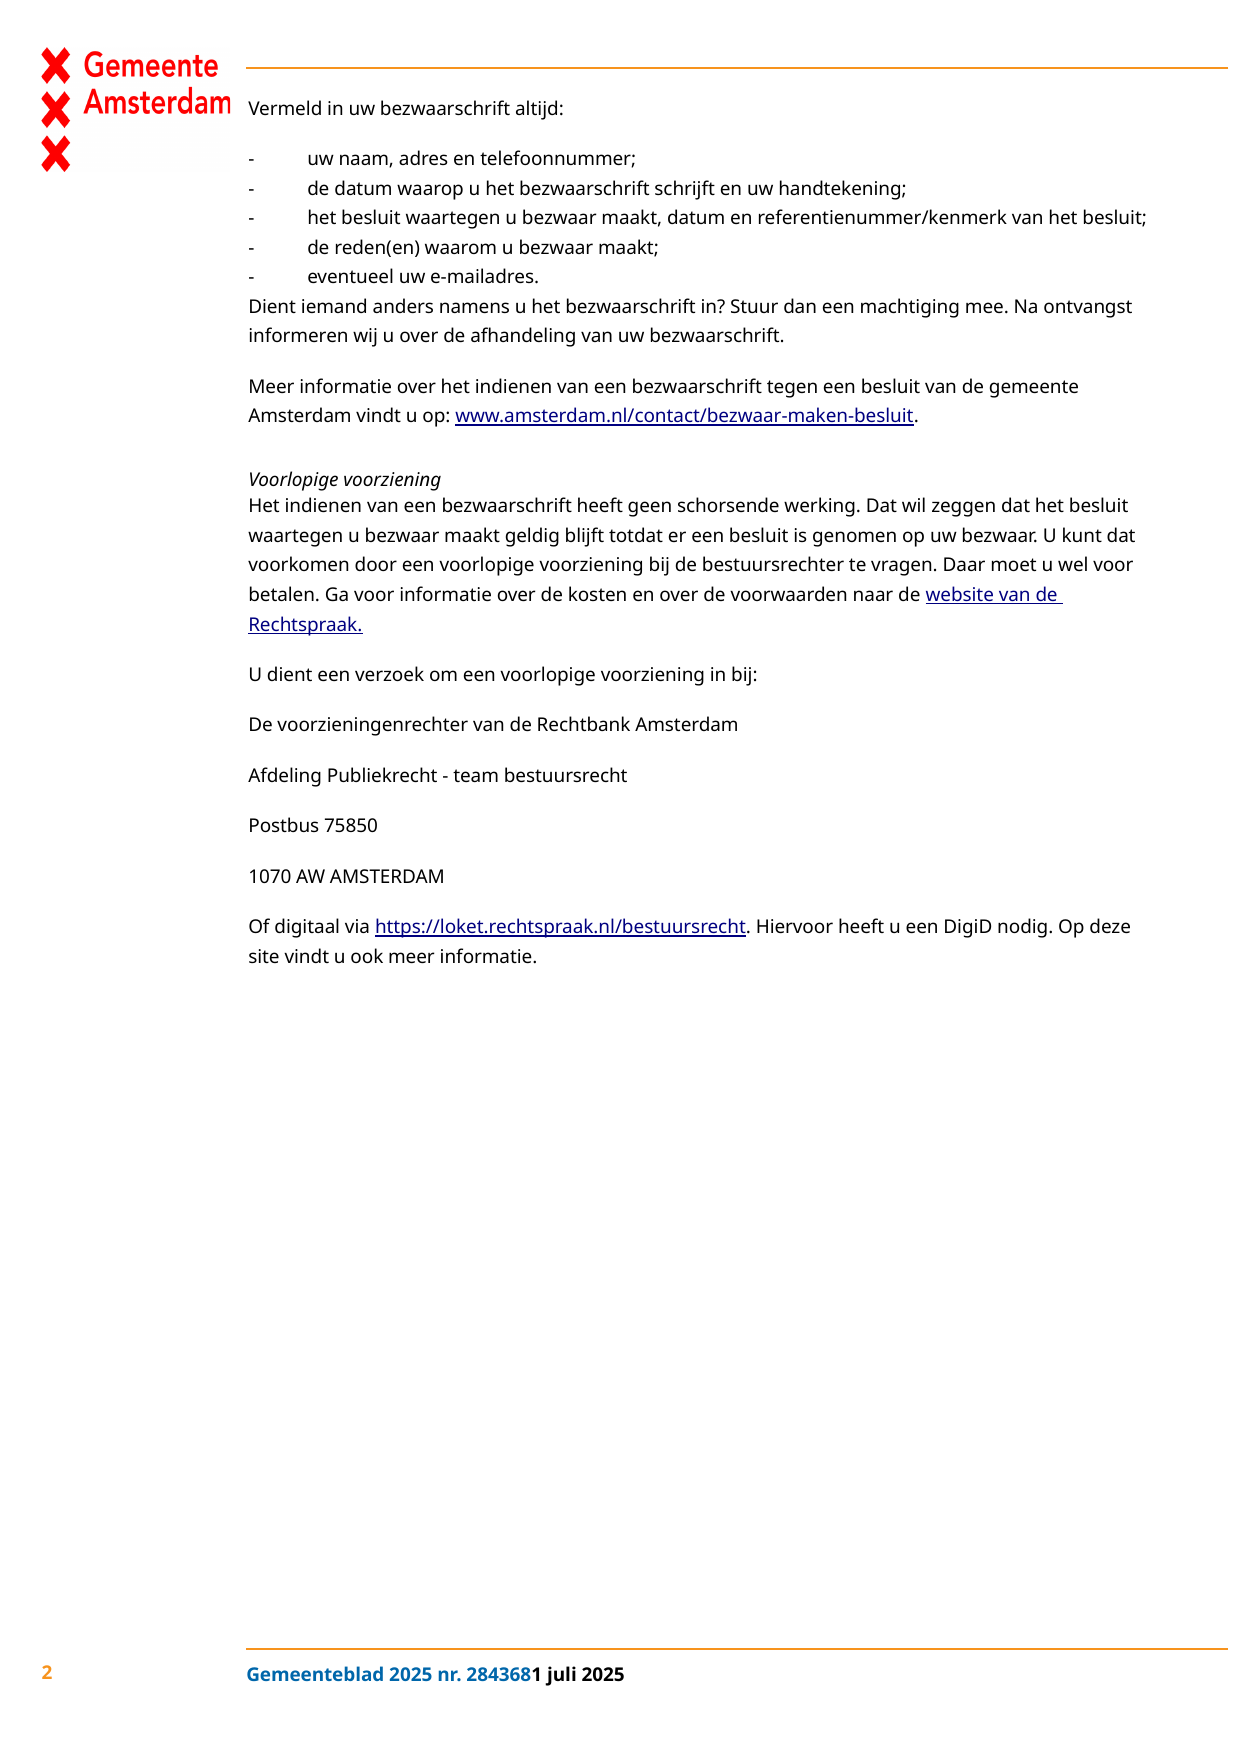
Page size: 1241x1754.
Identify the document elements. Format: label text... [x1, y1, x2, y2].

text U dient een verzoek om een voorlopige voorziening in bij: [248, 661, 1152, 687]
text Of digitaal via https://loket.rechtspraak.nl/bestuursrecht. Hiervoor heeft u een DigiD nodig. Op deze site vindt u ook meer informatie. [248, 913, 1152, 968]
list de reden(en) waarom u bezwaar maakt; [248, 234, 1152, 260]
text Meer informatie over het indienen van een bezwaarschrift tegen een besluit van de gemeente Amsterdam vindt u op: www.amsterdam.nl/contact/bezwaar-maken-besluit. [248, 373, 1152, 428]
list uw naam, adres en telefoonnummer; [248, 145, 1152, 171]
picture [41, 47, 231, 172]
text Afdeling Publiekrecht - team bestuursrecht [248, 762, 1152, 788]
list het besluit waartegen u bezwaar maakt, datum en referentienummer/kenmerk van het besluit; [248, 204, 1152, 230]
text Het indienen van een bezwaarschrift heeft geen schorsende werking. Dat wil zeggen dat het besluit waartegen u bezwaar maakt geldig blijft totdat er een besluit is genomen op uw bezwaar. U kunt dat voorkomen door een voorlopige voorziening bij de bestuursrechter te vragen. Daar moet u wel voor betalen. Ga voor informatie over de kosten en over de voorwaarden naar de website van de Rechtspraak. [248, 492, 1152, 636]
text Dient iemand anders namens u het bezwaarschrift in? Stuur dan een machtiging mee. Na ontvangst informeren wij u over de afhandeling van uw bezwaarschrift. [248, 293, 1152, 348]
text 1070 AW AMSTERDAM [248, 863, 1152, 888]
text Vermeld in uw bezwaarschrift altijd: [248, 95, 1152, 121]
text De voorzieningenrechter van de Rechtbank Amsterdam [248, 712, 1152, 737]
text Postbus 75850 [248, 812, 1152, 838]
list eventueel uw e-mailadres. [248, 263, 1152, 289]
list de datum waarop u het bezwaarschrift schrijft en uw handtekening; [248, 175, 1152, 201]
text Voorlopige voorziening [248, 467, 1152, 492]
